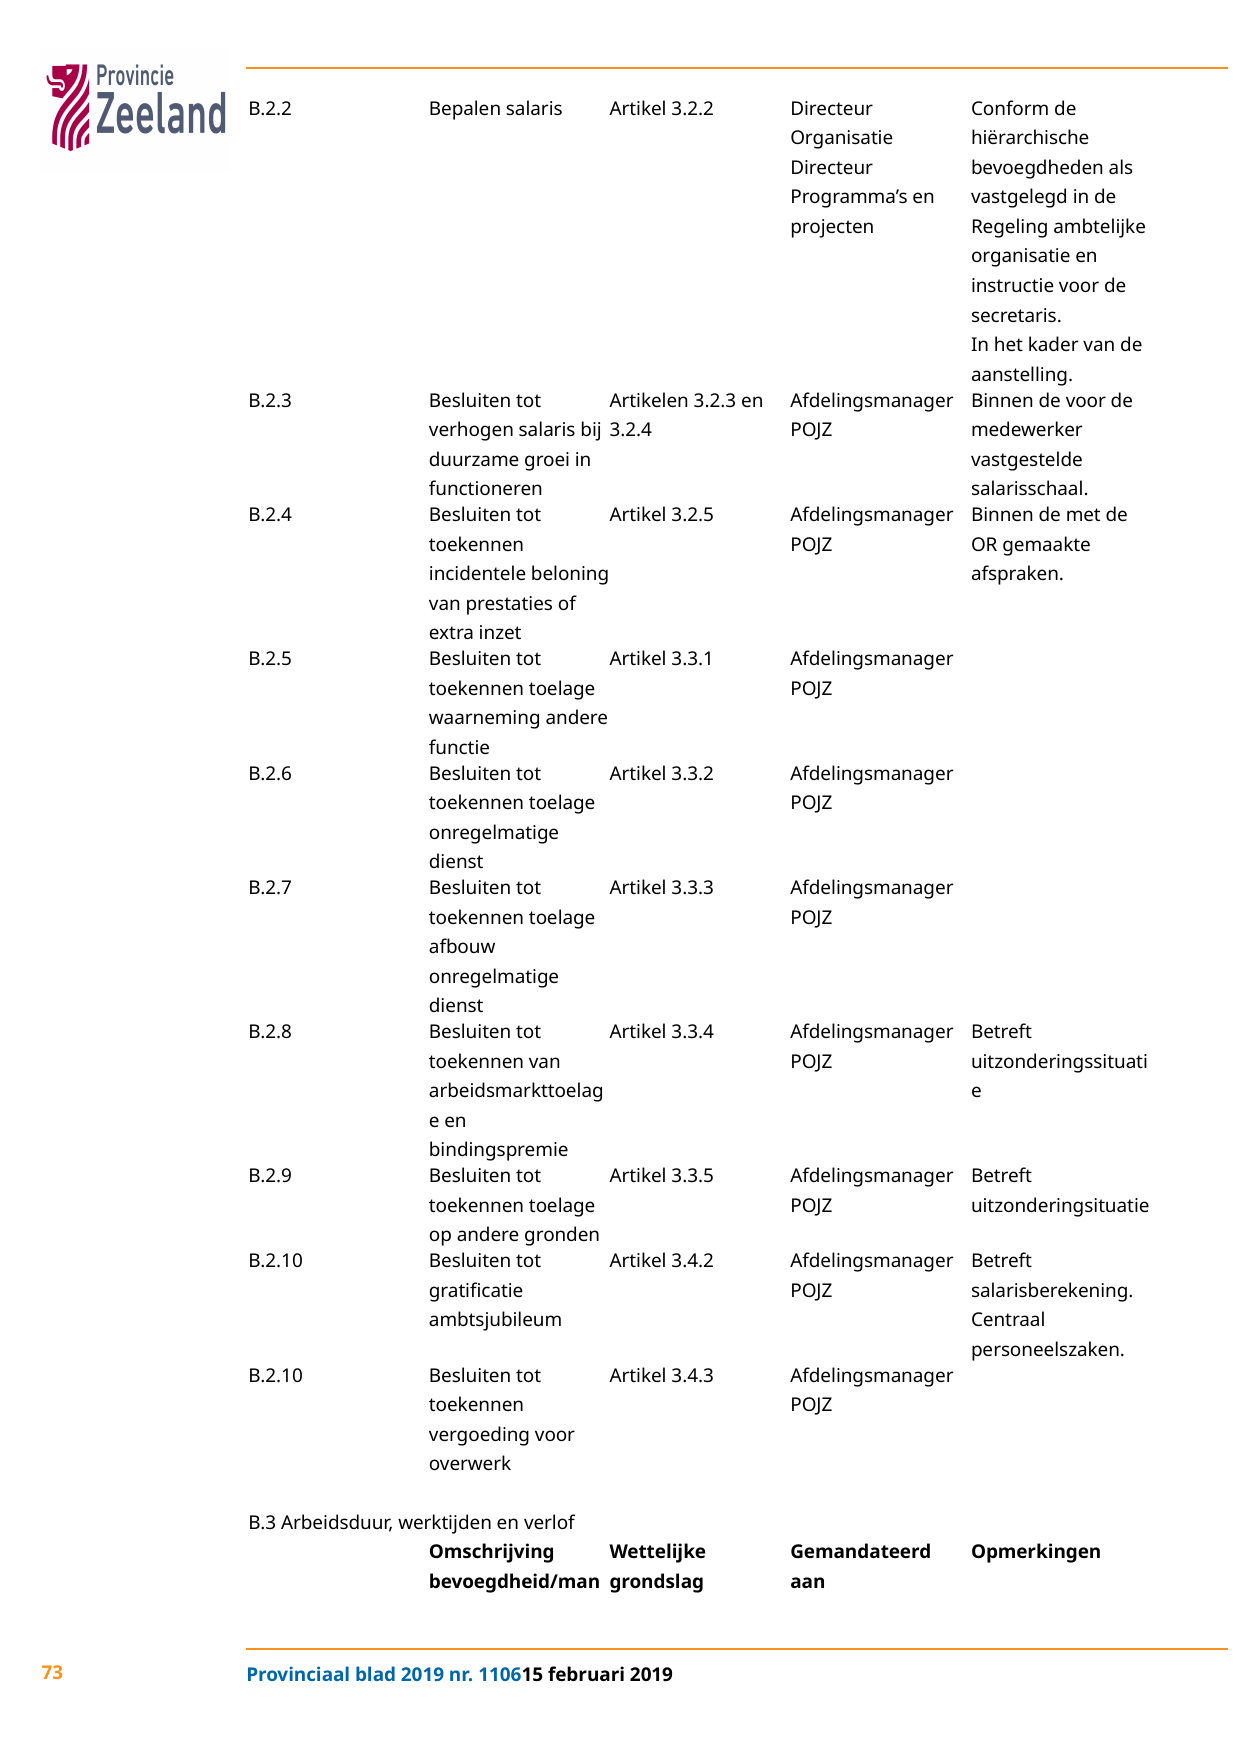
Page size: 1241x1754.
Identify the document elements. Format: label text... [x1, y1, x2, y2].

table_cell B.2.4 [248, 501, 429, 645]
table_cell Artikelen 3.2.3 en 3.2.4 [609, 387, 790, 501]
table_cell B.2.6 [248, 760, 429, 874]
table_cell Betreft uitzonderingsituatie [971, 1163, 1152, 1247]
table_cell Afdelingsmanager POJZ [790, 1247, 971, 1362]
table_cell B.2.8 [248, 1018, 429, 1162]
table_cell B.2.9 [248, 1163, 429, 1247]
table_cell Bepalen salaris [429, 95, 609, 387]
table_header Wettelijke grondslag [609, 1539, 790, 1594]
picture [41, 47, 231, 172]
table_cell Besluiten tot toekennen toelage afbouw onregelmatige dienst [429, 874, 609, 1018]
table_cell B.2.2 [248, 95, 429, 387]
table_cell Artikel 3.2.5 [609, 501, 790, 645]
table_cell Binnen de voor de medewerker vastgestelde salarisschaal. [971, 387, 1152, 501]
table_cell Directeur Organisatie Directeur Programma’s en projecten [790, 95, 971, 387]
table_header Opmerkingen [971, 1539, 1152, 1594]
table_cell Afdelingsmanager POJZ [790, 874, 971, 1018]
table_header Omschrijving bevoegdheid/man [429, 1539, 609, 1594]
table_cell Artikel 3.3.5 [609, 1163, 790, 1247]
table_cell [971, 1362, 1152, 1476]
table_cell Besluiten tot toekennen toelage onregelmatige dienst [429, 760, 609, 874]
table_cell Binnen de met de OR gemaakte afspraken. [971, 501, 1152, 645]
table_cell Artikel 3.2.2 [609, 95, 790, 387]
table_cell Afdelingsmanager POJZ [790, 645, 971, 760]
table_cell [971, 645, 1152, 760]
table_cell Besluiten tot verhogen salaris bij duurzame groei in functioneren [429, 387, 609, 501]
text B.3 Arbeidsduur, werktijden en verlof [248, 1509, 1152, 1535]
table_cell Artikel 3.4.3 [609, 1362, 790, 1476]
table_cell Artikel 3.3.4 [609, 1018, 790, 1162]
table_cell [971, 874, 1152, 1018]
table_cell Afdelingsmanager POJZ [790, 1018, 971, 1162]
table_cell Artikel 3.3.3 [609, 874, 790, 1018]
table_cell B.2.7 [248, 874, 429, 1018]
table_cell [971, 760, 1152, 874]
table_cell Besluiten tot toekennen incidentele beloning van prestaties of extra inzet [429, 501, 609, 645]
table_cell Besluiten tot toekennen vergoeding voor overwerk [429, 1362, 609, 1476]
table_cell Besluiten tot gratificatie ambtsjubileum [429, 1247, 609, 1362]
table_cell Artikel 3.4.2 [609, 1247, 790, 1362]
table_cell Artikel 3.3.1 [609, 645, 790, 760]
table_cell Betreft salarisberekening. Centraal personeelszaken. [971, 1247, 1152, 1362]
table_cell B.2.10 [248, 1362, 429, 1476]
table_cell Conform de hiërarchische bevoegdheden als vastgelegd in de Regeling ambtelijke organisatie en instructie voor de secretaris. In het kader van de aanstelling. [971, 95, 1152, 387]
table_cell Betreft uitzonderingssituatie [971, 1018, 1152, 1162]
table_cell Besluiten tot toekennen van arbeidsmarkttoelage en bindingspremie [429, 1018, 609, 1162]
table_cell B.2.5 [248, 645, 429, 760]
table_cell Afdelingsmanager POJZ [790, 1362, 971, 1476]
table_cell Artikel 3.3.2 [609, 760, 790, 874]
table_cell Besluiten tot toekennen toelage waarneming andere functie [429, 645, 609, 760]
table_header Gemandateerd aan [790, 1539, 971, 1594]
table_cell Afdelingsmanager POJZ [790, 760, 971, 874]
table_cell B.2.10 [248, 1247, 429, 1362]
table_header [248, 1539, 429, 1594]
table_cell Besluiten tot toekennen toelage op andere gronden [429, 1163, 609, 1247]
table_cell Afdelingsmanager POJZ [790, 1163, 971, 1247]
table_cell Afdelingsmanager POJZ [790, 501, 971, 645]
table_cell B.2.3 [248, 387, 429, 501]
table_cell Afdelingsmanager POJZ [790, 387, 971, 501]
